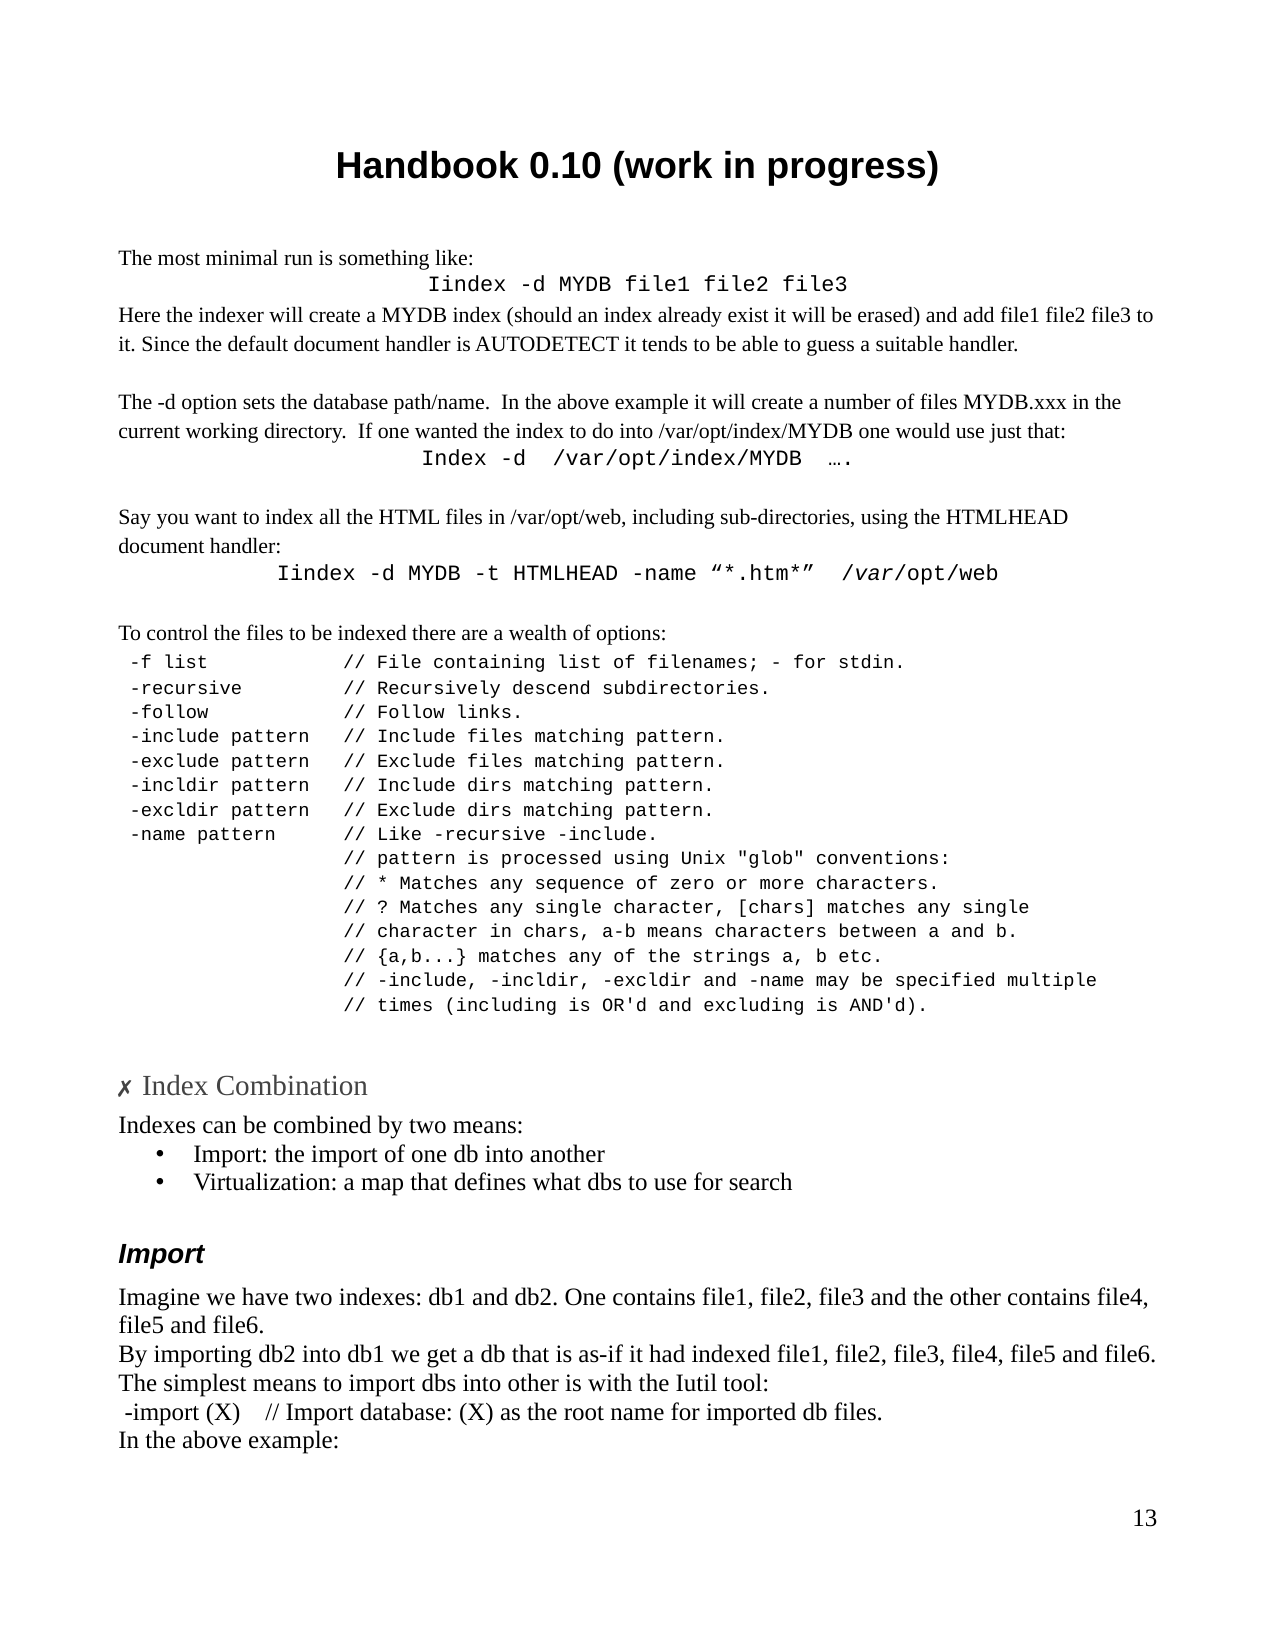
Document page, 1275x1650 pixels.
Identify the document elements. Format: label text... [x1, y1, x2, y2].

text By importing db2 into db1 we get a db that is as-if it had indexed file1, file2, file3, file4, file5 and file6. The simplest means to import dbs into other is with the Iutil tool: [118, 1339, 1157, 1397]
text Imagine we have two indexes: db1 and db2. One contains file1, file2, file3 and the other contains file4, file5 and file6. [118, 1282, 1157, 1339]
text Index -d /var/opt/index/MYDB …. [118, 447, 1157, 472]
text // times (including is OR'd and excluding is AND'd). [118, 995, 1157, 1017]
list Import: the import of one db into another [156, 1139, 1157, 1167]
subtitle Index Combination [118, 1068, 1157, 1102]
text -exclude pattern // Exclude files matching pattern. [118, 752, 1157, 773]
text // pattern is processed using Unix "glob" conventions: [118, 849, 1157, 870]
text // * Matches any sequence of zero or more characters. [118, 873, 1157, 895]
text -recursive // Recursively descend subdirectories. [118, 678, 1157, 700]
text Say you want to index all the HTML files in /var/opt/web, including sub-directories, using the HTMLHEAD document handler: [118, 504, 1157, 558]
text -include pattern // Include files matching pattern. [118, 727, 1157, 748]
text -f list // File containing list of filenames; - for stdin. [118, 648, 1157, 674]
text // character in chars, a-b means characters between a and b. [118, 922, 1157, 943]
text Indexes can be combined by two means: [118, 1110, 1157, 1139]
text // {a,b...} matches any of the strings a, b etc. [118, 947, 1157, 968]
text // ? Matches any single character, [chars] matches any single [118, 898, 1157, 919]
subtitle Import [118, 1237, 1157, 1269]
text -excldir pattern // Exclude dirs matching pattern. [118, 800, 1157, 822]
text -import (X) // Import database: (X) as the root name for imported db files. [118, 1397, 1157, 1426]
text Here the indexer will create a MYDB index (should an index already exist it will be erased) and add file1 file2 file3 to it. Since the default document handler is AUTODETECT it tends to be able to guess a suitable handler. [118, 302, 1157, 356]
text In the above example: [118, 1426, 1157, 1454]
text Iindex -d MYDB file1 file2 file3 [118, 274, 1157, 298]
text To control the files to be indexed there are a wealth of options: [118, 619, 1157, 645]
text // -include, -incldir, -excldir and -name may be specified multiple [118, 971, 1157, 992]
text Iindex -d MYDB -t HTMLHEAD -name “*.htm*” /var/opt/web [118, 562, 1157, 587]
list Virtualization: a map that defines what dbs to use for search [156, 1167, 1157, 1196]
text The -d option sets the database path/name. In the above example it will create a number of files MYDB.xxx in the current working directory. If one wanted the index to do into /var/opt/index/MYDB one would use just that: [118, 389, 1157, 443]
text -follow // Follow links. [118, 703, 1157, 724]
text -name pattern // Like -recursive -include. [118, 825, 1157, 846]
text -incldir pattern // Include dirs matching pattern. [118, 776, 1157, 797]
text The most minimal run is something like: [118, 245, 1157, 270]
